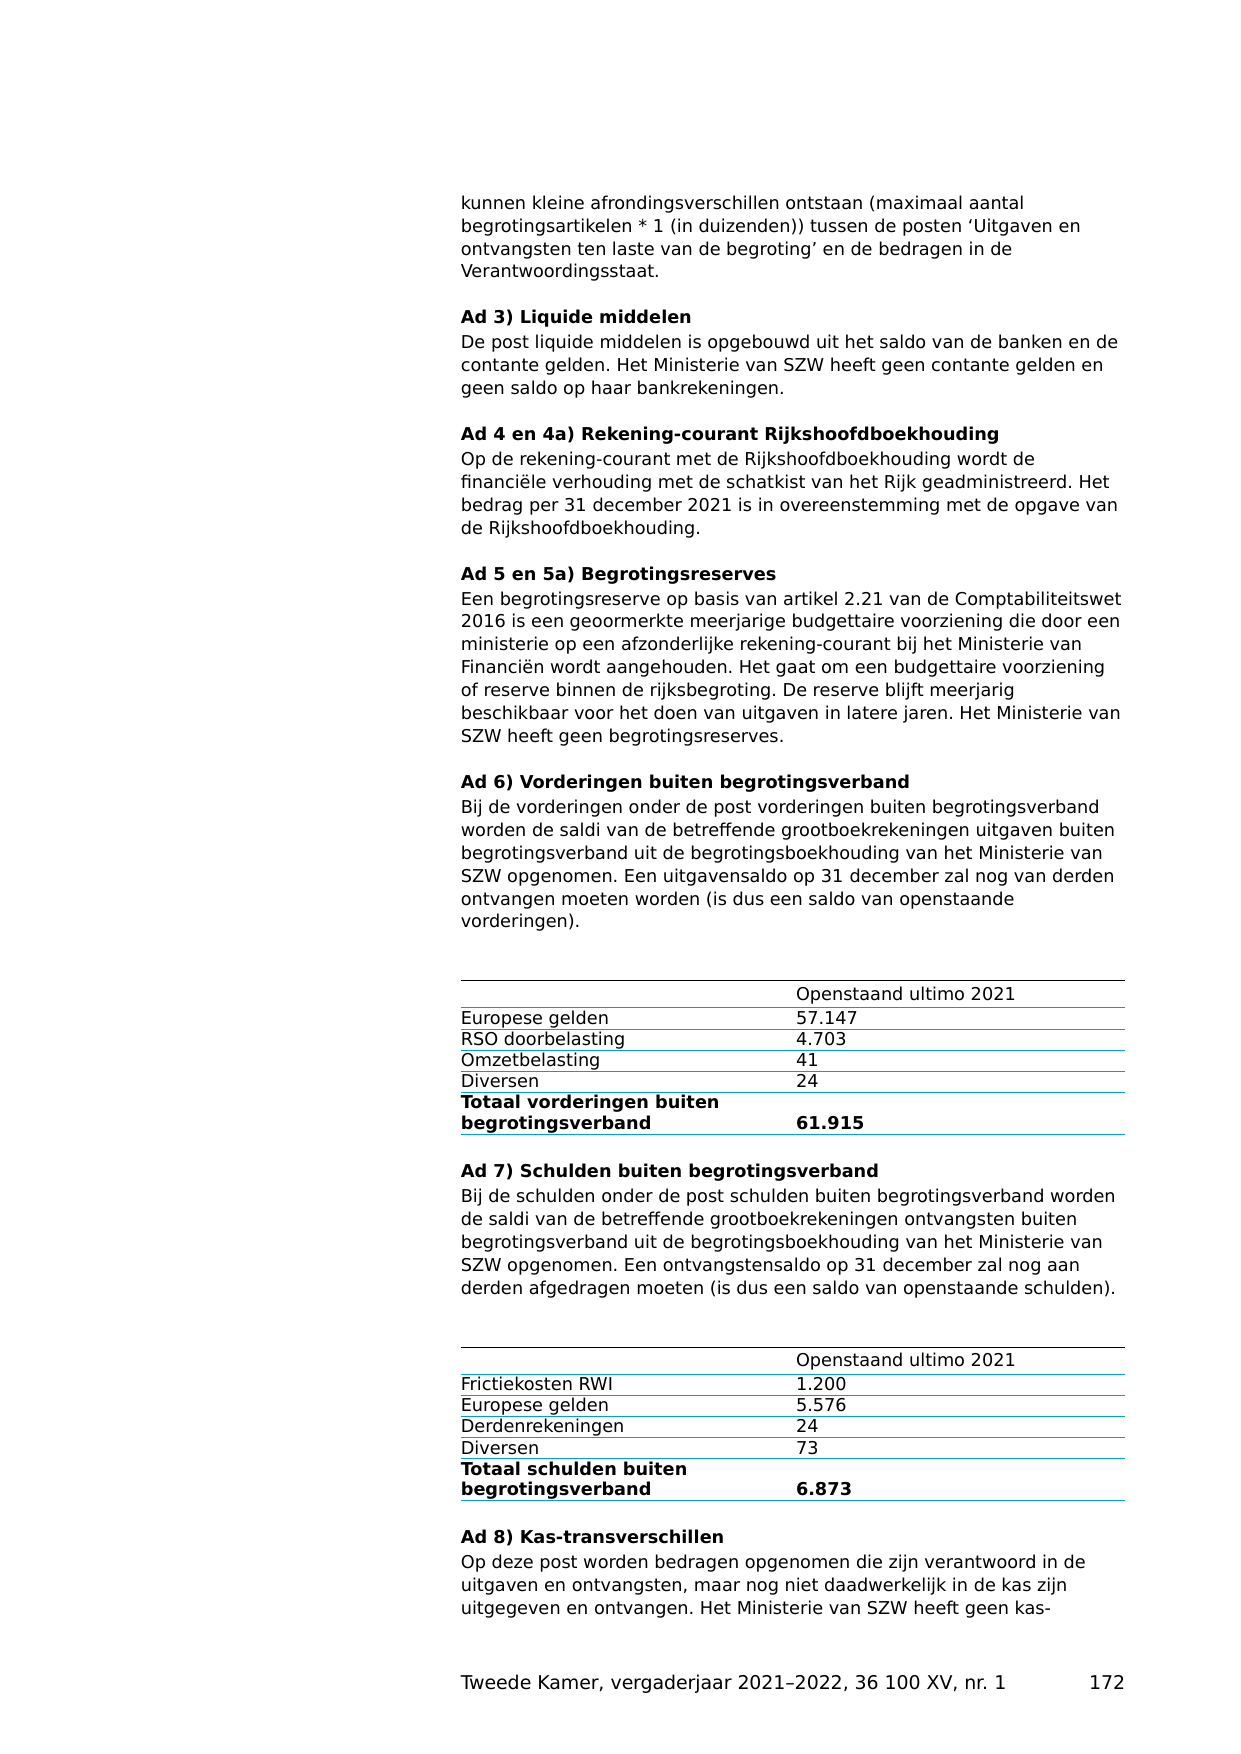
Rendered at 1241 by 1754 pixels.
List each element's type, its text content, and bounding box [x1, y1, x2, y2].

table_cell Openstaand ultimo 2021 [793, 981, 1125, 1007]
table_cell 41 [793, 1051, 1125, 1071]
table_cell Openstaand ultimo 2021 [793, 1348, 1125, 1374]
table_header Tabel 103 Vorderingen buiten begrotingsverband (bedragen x € 1.000) [461, 955, 1125, 980]
table_cell [461, 1348, 793, 1374]
table_cell Omzetbelasting [461, 1051, 793, 1071]
text Bij de schulden onder de post schulden buiten begrotingsverband worden de saldi van de betreffende grootboekrekeningen ontvangsten buiten begrotingsverband uit de begrotingsboekhouding van het Ministerie van SZW opgenomen. Een ontvangstensaldo op 31 december zal nog aan derden afgedragen moeten (is dus een saldo van openstaande schulden). [461, 1184, 1125, 1299]
table_cell 1.200 [793, 1375, 1125, 1395]
table_cell 61.915 [793, 1093, 1125, 1134]
text Bij de vorderingen onder de post vorderingen buiten begrotingsverband worden de saldi van de betreffende grootboekrekeningen uitgaven buiten begrotingsverband uit de begrotingsboekhouding van het Ministerie van SZW opgenomen. Een uitgavensaldo op 31 december zal nog van derden ontvangen moeten worden (is dus een saldo van openstaande vorderingen). [461, 795, 1125, 932]
table_cell 24 [793, 1072, 1125, 1092]
table_cell 57.147 [793, 1008, 1125, 1028]
text Op deze post worden bedragen opgenomen die zijn verantwoord in de uitgaven en ontvangsten, maar nog niet daadwerkelijk in de kas zijn uitgegeven en ontvangen. Het Ministerie van SZW heeft geen kas- [461, 1551, 1125, 1619]
table_cell [461, 981, 793, 1007]
table_cell 6.873 [793, 1459, 1125, 1500]
table_cell Europese gelden [461, 1008, 793, 1028]
table_cell Derdenrekeningen [461, 1417, 793, 1437]
table_cell RSO doorbelasting [461, 1030, 793, 1049]
table_cell 24 [793, 1417, 1125, 1437]
text Ad 3) Liquide middelen [461, 305, 1125, 328]
table_cell Totaal schulden buiten begrotingsverband [461, 1459, 793, 1500]
table_cell Europese gelden [461, 1396, 793, 1416]
text De post liquide middelen is opgebouwd uit het saldo van de banken en de contante gelden. Het Ministerie van SZW heeft geen contante gelden en geen saldo op haar bankrekeningen. [461, 330, 1125, 399]
text Een begrotingsreserve op basis van artikel 2.21 van de Comptabiliteitswet 2016 is een geoormerkte meerjarige budgettaire voorziening die door een ministerie op een afzonderlijke rekening-courant bij het Ministerie van Financiën wordt aangehouden. Het gaat om een budgettaire voorziening of reserve binnen de rijksbegroting. De reserve blijft meerjarig beschikbaar voor het doen van uitgaven in latere jaren. Het Ministerie van SZW heeft geen begrotingsreserves. [461, 587, 1125, 747]
text Ad 6) Vorderingen buiten begrotingsverband [461, 770, 1125, 793]
text Op de rekening-courant met de Rijkshoofdboekhouding wordt de financiële verhouding met de schatkist van het Rijk geadministreerd. Het bedrag per 31 december 2021 is in overeenstemming met de opgave van de Rijkshoofdboekhouding. [461, 447, 1125, 539]
table_cell 73 [793, 1438, 1125, 1458]
text Ad 8) Kas-transverschillen [461, 1526, 1125, 1548]
table_cell Diversen [461, 1438, 793, 1458]
table_cell 4.703 [793, 1030, 1125, 1049]
table_header Tabel 104 Schulden buiten begrotingsverband (bedragen x € 1.000) [461, 1322, 1125, 1347]
text kunnen kleine afrondingsverschillen ontstaan (maximaal aantal begrotingsartikelen * 1 (in duizenden)) tussen de posten ‘Uitgaven en ontvangsten ten laste van de begroting’ en de bedragen in de Verantwoordingsstaat. [461, 191, 1125, 282]
table_cell Frictiekosten RWI [461, 1375, 793, 1395]
text Ad 7) Schulden buiten begrotingsverband [461, 1159, 1125, 1182]
table_cell 5.576 [793, 1396, 1125, 1416]
table_cell Totaal vorderingen buiten begrotingsverband [461, 1093, 793, 1134]
table_cell Diversen [461, 1072, 793, 1092]
text Ad 4 en 4a) Rekening-courant Rijkshoofdboekhouding [461, 422, 1125, 445]
text Ad 5 en 5a) Begrotingsreserves [461, 562, 1125, 584]
